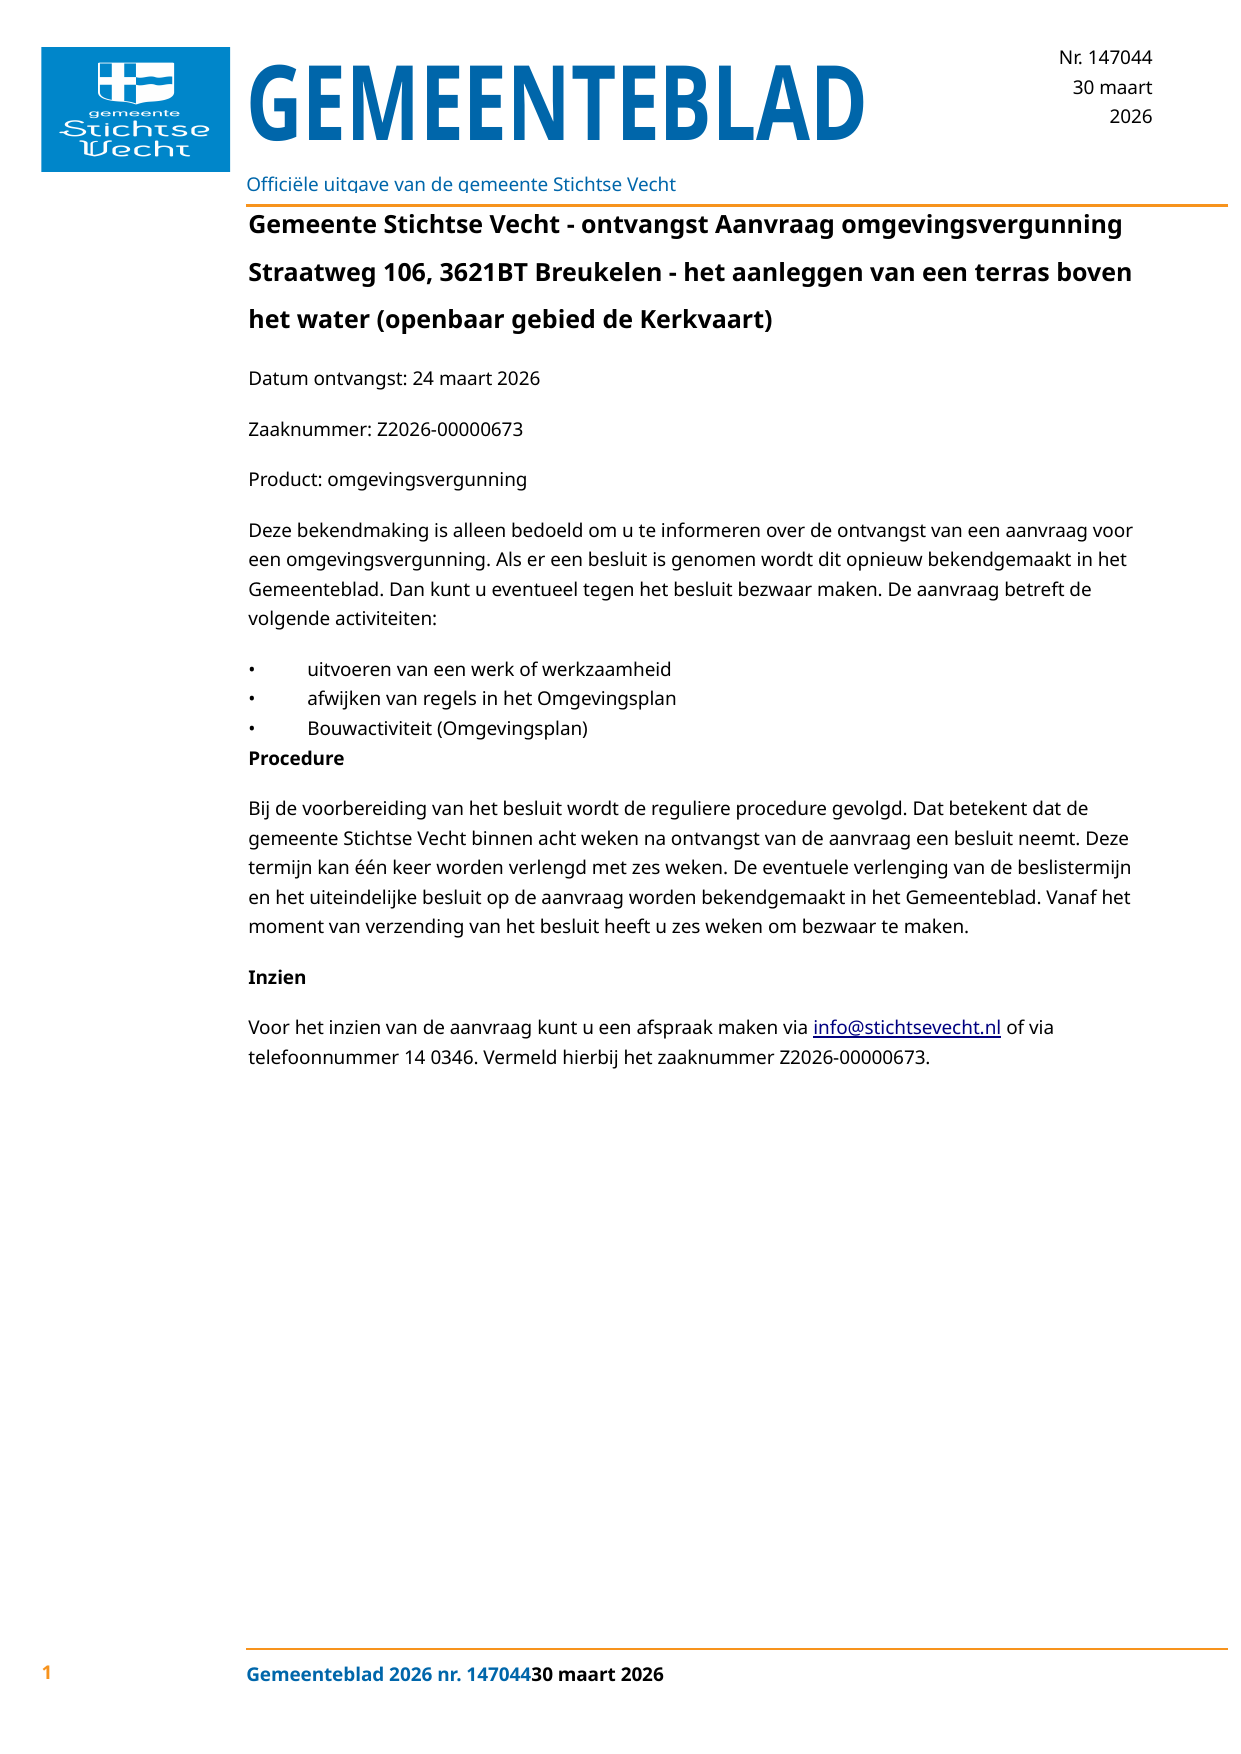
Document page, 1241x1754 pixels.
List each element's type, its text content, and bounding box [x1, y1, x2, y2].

text Deze bekendmaking is alleen bedoeld om u te informeren over de ontvangst van een aanvraag voor een omgevingsvergunning. Als er een besluit is genomen wordt dit opnieuw bekendgemaakt in het Gemeenteblad. Dan kunt u eventueel tegen het besluit bezwaar maken. De aanvraag betreft de volgende activiteiten: [248, 517, 1152, 631]
text Voor het inzien van de aanvraag kunt u een afspraak maken via info@stichtsevecht.nl of via telefoonnummer 14 0346. Vermeld hierbij het zaaknummer Z2026-00000673. [248, 1014, 1152, 1069]
text Bij de voorbereiding van het besluit wordt de reguliere procedure gevolgd. Dat betekent dat de gemeente Stichtse Vecht binnen acht weken na ontvangst van de aanvraag een besluit neemt. Deze termijn kan één keer worden verlengd met zes weken. De eventuele verlenging van de beslistermijn en het uiteindelijke besluit op de aanvraag worden bekendgemaakt in het Gemeenteblad. Vanaf het moment van verzending van het besluit heeft u zes weken om bezwaar te maken. [248, 795, 1152, 939]
list Bouwactiviteit (Omgevingsplan) [248, 715, 1152, 741]
text Gemeente Stichtse Vecht - ontvangst Aanvraag omgevingsvergunning Straatweg 106, 3621BT Breukelen - het aanleggen van een terras boven het water (openbaar gebied de Kerkvaart) [248, 207, 1152, 336]
text Product: omgevingsvergunning [248, 466, 1152, 492]
text Inzien [248, 964, 1152, 989]
text Procedure [248, 745, 1152, 770]
text Zaaknummer: Z2026-00000673 [248, 416, 1152, 442]
text Datum ontvangst: 24 maart 2026 [248, 366, 1152, 391]
list afwijken van regels in het Omgevingsplan [248, 686, 1152, 711]
picture [99, 63, 135, 101]
list uitvoeren van een werk of werkzaamheid [248, 656, 1152, 682]
picture [137, 63, 174, 103]
